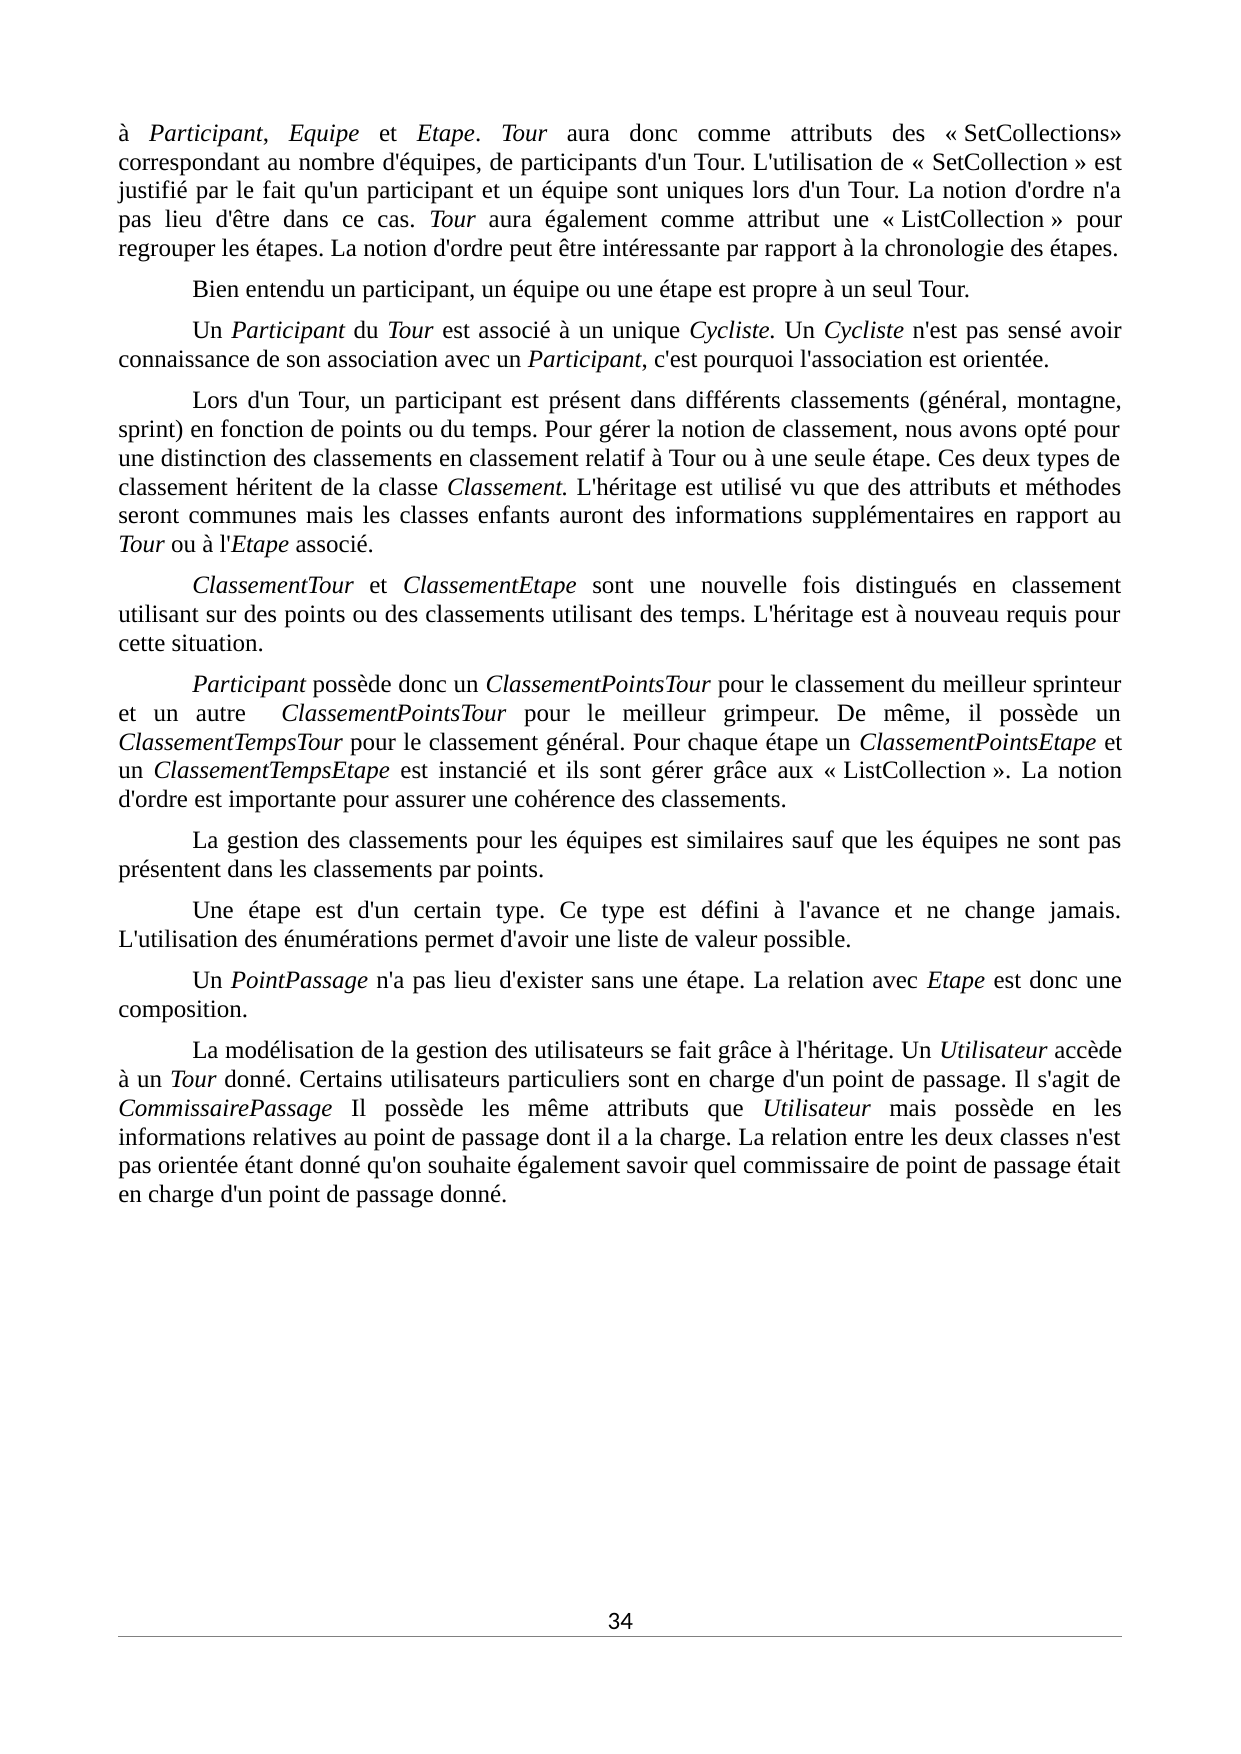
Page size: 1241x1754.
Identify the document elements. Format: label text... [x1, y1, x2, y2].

text à Participant, Equipe et Etape. Tour aura donc comme attributs des « SetCollections» correspondant au nombre d'équipes, de participants d'un Tour. L'utilisation de « SetCollection » est justifié par le fait qu'un participant et un équipe sont uniques lors d'un Tour. La notion d'ordre n'a pas lieu d'être dans ce cas. Tour aura également comme attribut une « ListCollection » pour regrouper les étapes. La notion d'ordre peut être intéressante par rapport à la chronologie des étapes. [118, 118, 1122, 262]
text Lors d'un Tour, un participant est présent dans différents classements (général, montagne, sprint) en fonction de points ou du temps. Pour gérer la notion de classement, nous avons opté pour une distinction des classements en classement relatif à Tour ou à une seule étape. Ces deux types de classement héritent de la classe Classement. L'héritage est utilisé vu que des attributs et méthodes seront communes mais les classes enfants auront des informations supplémentaires en rapport au Tour ou à l'Etape associé. [118, 386, 1122, 558]
text Bien entendu un participant, un équipe ou une étape est propre à un seul Tour. [118, 274, 1122, 303]
text La modélisation de la gestion des utilisateurs se fait grâce à l'héritage. Un Utilisateur accède à un Tour donné. Certains utilisateurs particuliers sont en charge d'un point de passage. Il s'agit de CommissairePassage Il possède les même attributs que Utilisateur mais possède en les informations relatives au point de passage dont il a la charge. La relation entre les deux classes n'est pas orientée étant donné qu'on souhaite également savoir quel commissaire de point de passage était en charge d'un point de passage donné. [118, 1036, 1122, 1208]
text Un PointPassage n'a pas lieu d'exister sans une étape. La relation avec Etape est donc une composition. [118, 966, 1122, 1023]
text Un Participant du Tour est associé à un unique Cycliste. Un Cycliste n'est pas sensé avoir connaissance de son association avec un Participant, c'est pourquoi l'association est orientée. [118, 316, 1122, 373]
text La gestion des classements pour les équipes est similaires sauf que les équipes ne sont pas présentent dans les classements par points. [118, 826, 1122, 883]
text Une étape est d'un certain type. Ce type est défini à l'avance et ne change jamais. L'utilisation des énumérations permet d'avoir une liste de valeur possible. [118, 896, 1122, 953]
text ClassementTour et ClassementEtape sont une nouvelle fois distingués en classement utilisant sur des points ou des classements utilisant des temps. L'héritage est à nouveau requis pour cette situation. [118, 571, 1122, 657]
text Participant possède donc un ClassementPointsTour pour le classement du meilleur sprinteur et un autre ClassementPointsTour pour le meilleur grimpeur. De même, il possède un ClassementTempsTour pour le classement général. Pour chaque étape un ClassementPointsEtape et un ClassementTempsEtape est instancié et ils sont gérer grâce aux « ListCollection ». La notion d'ordre est importante pour assurer une cohérence des classements. [118, 669, 1122, 813]
